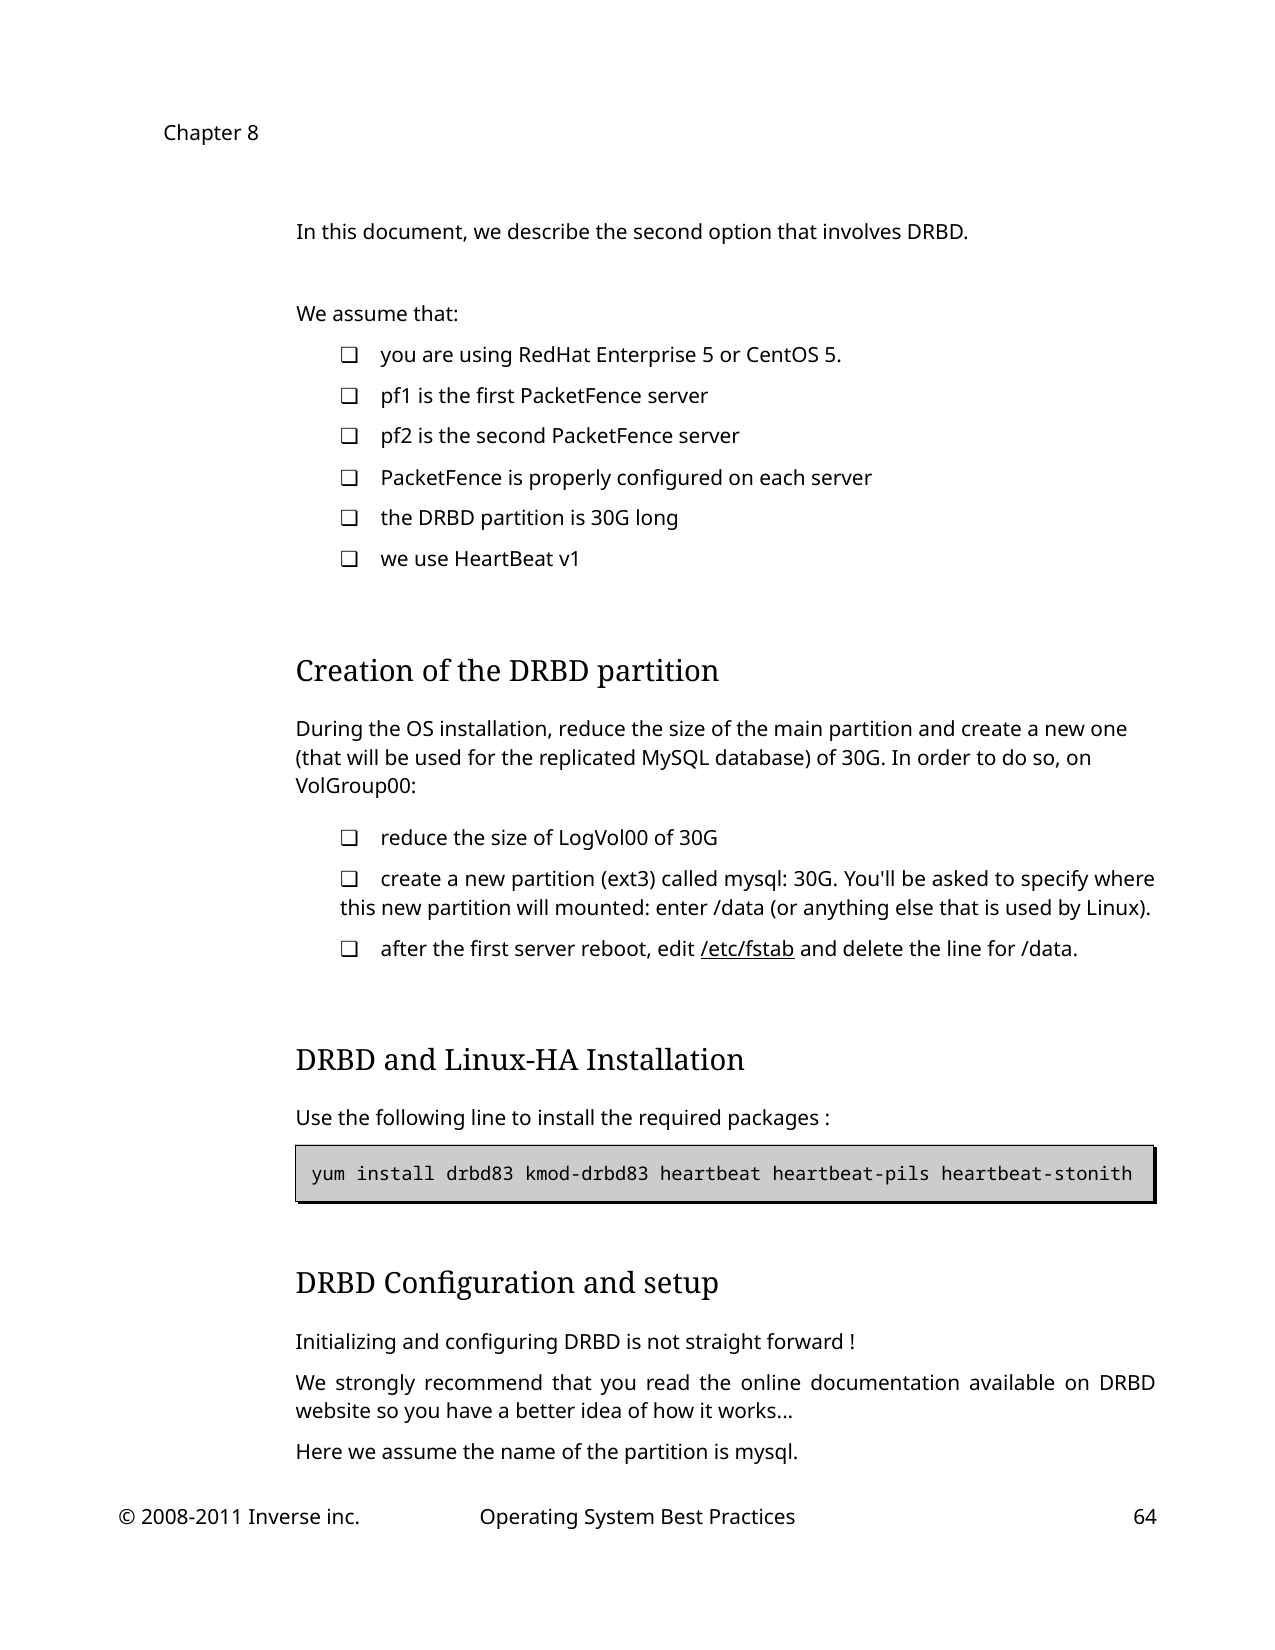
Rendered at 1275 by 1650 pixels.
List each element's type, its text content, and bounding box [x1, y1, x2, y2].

subtitle DRBD Configuration and setup [295, 1263, 1157, 1302]
subtitle DRBD and Linux-HA Installation [295, 1039, 1157, 1079]
list ❏ pf2 is the second PacketFence server [340, 422, 1157, 450]
list ❏ reduce the size of LogVol00 of 30G [340, 823, 1157, 852]
text Use the following line to install the required packages : [295, 1103, 1157, 1132]
text Initializing and configuring DRBD is not straight forward ! [295, 1327, 1157, 1356]
list ❏ PacketFence is properly configured on each server [340, 463, 1157, 491]
subtitle Creation of the DRBD partition [295, 650, 1157, 689]
list In this document, we describe the second option that involves DRBD. [296, 217, 1157, 245]
list We assume that: [296, 299, 1157, 327]
list ❏ after the first server reboot, edit /etc/fstab and delete the line for /data. [340, 934, 1157, 962]
list ❏ create a new partition (ext3) called mysql: 30G. You'll be asked to specify where this new partition will mounted: enter /data (or anything else that is used by Linux). [340, 864, 1157, 921]
text yum install drbd83 kmod-drbd83 heartbeat heartbeat-pils heartbeat-stonith [296, 1146, 1153, 1201]
text During the OS installation, reduce the size of the main partition and create a new one (that will be used for the replicated MySQL database) of 30G. In order to do so, on VolGroup00: [295, 714, 1157, 800]
text Here we assume the name of the partition is mysql. [295, 1437, 1157, 1466]
list ❏ we use HeartBeat v1 [340, 544, 1157, 573]
text We strongly recommend that you read the online documentation available on DRBD website so you have a better idea of how it works... [295, 1368, 1157, 1425]
list ❏ pf1 is the first PacketFence server [340, 381, 1157, 409]
list ❏ you are using RedHat Enterprise 5 or CentOS 5. [340, 340, 1157, 368]
list ❏ the DRBD partition is 30G long [340, 503, 1157, 532]
